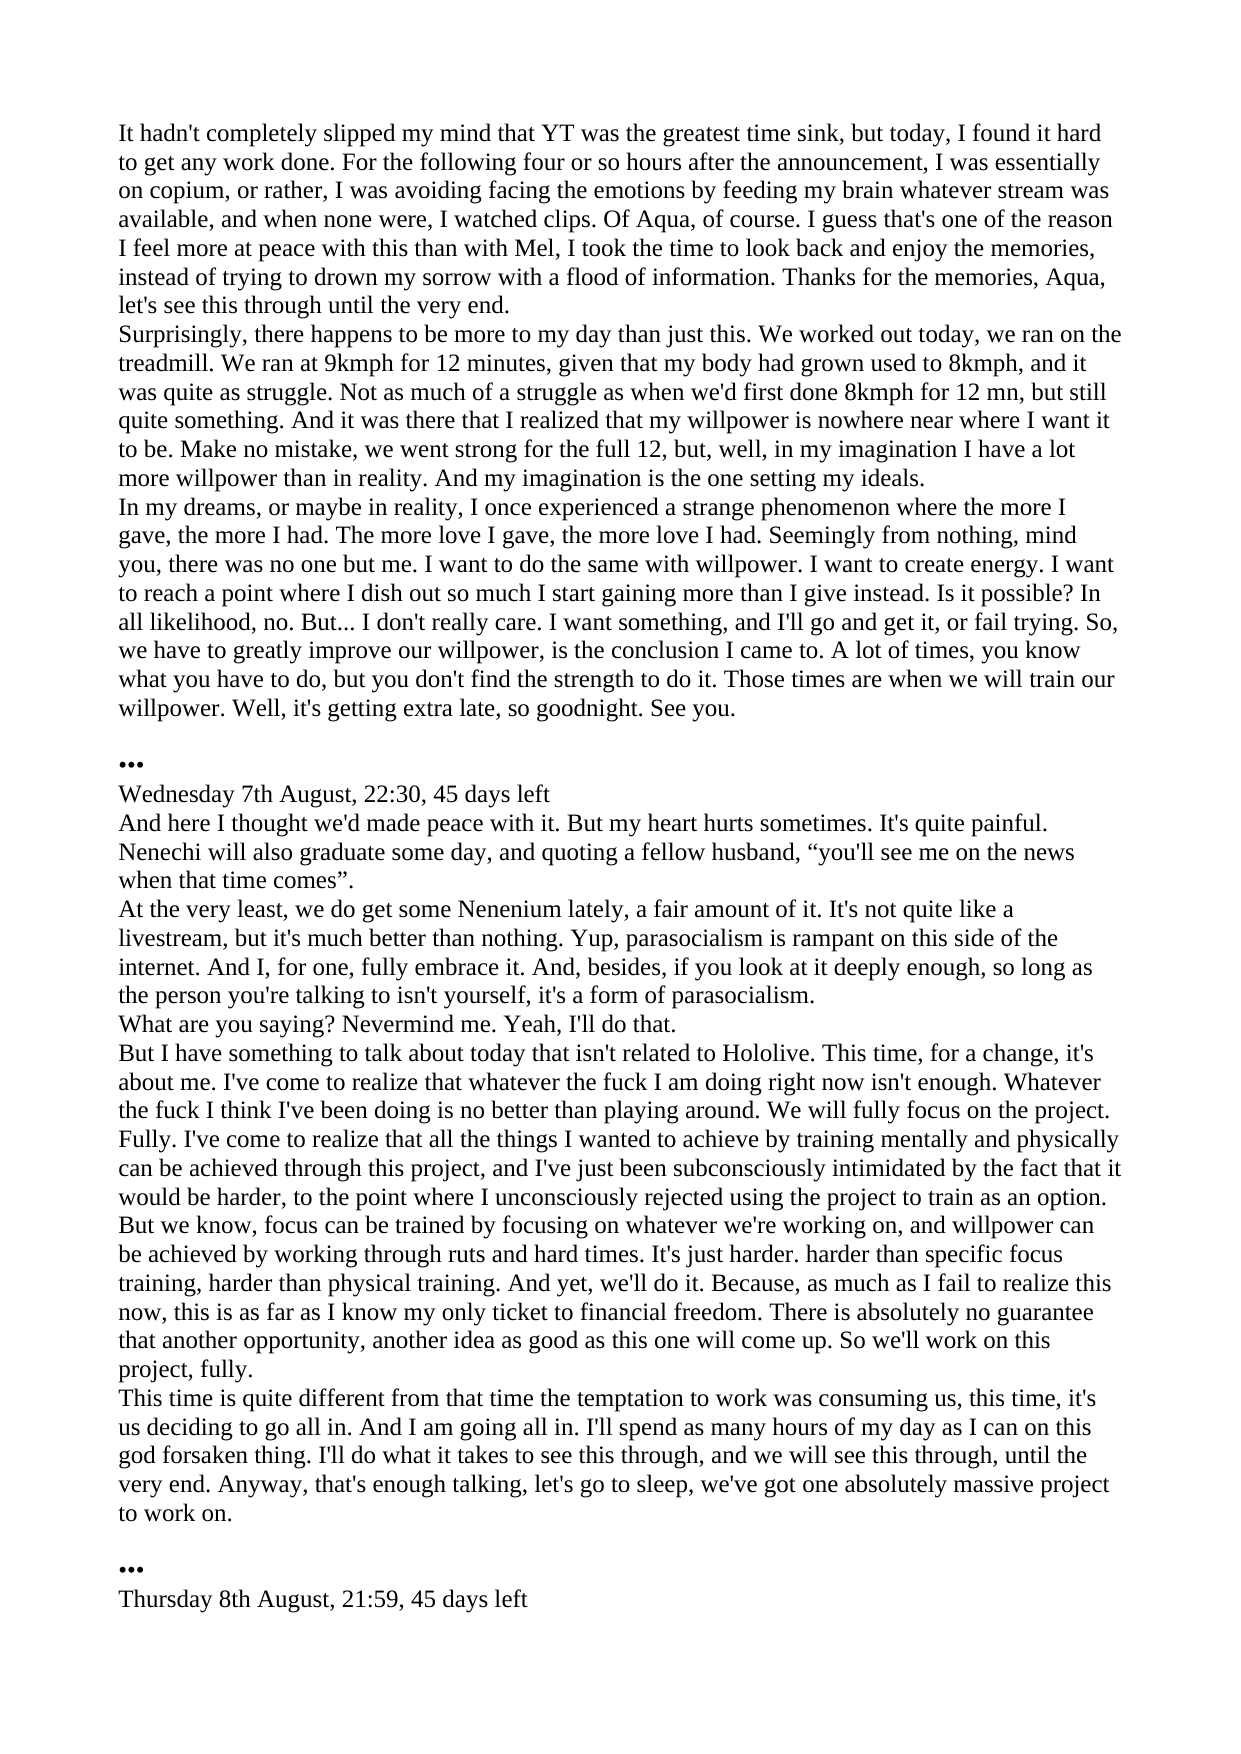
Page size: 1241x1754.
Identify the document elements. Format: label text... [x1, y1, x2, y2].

text ••• [118, 751, 1122, 779]
text Surprisingly, there happens to be more to my day than just this. We worked out today, we ran on the treadmill. We ran at 9kmph for 12 minutes, given that my body had grown used to 8kmph, and it was quite as struggle. Not as much of a struggle as when we'd first done 8kmph for 12 mn, but still quite something. And it was there that I realized that my willpower is nowhere near where I want it to be. Make no mistake, we went strong for the full 12, but, well, in my imagination I have a lot more willpower than in reality. And my imagination is the one setting my ideals. [118, 319, 1122, 492]
text At the very least, we do get some Nenenium lately, a fair amount of it. It's not quite like a livestream, but it's much better than nothing. Yup, parasocialism is rampant on this side of the internet. And I, for one, fully embrace it. And, besides, if you look at it deeply enough, so long as the person you're talking to isn't yourself, it's a form of parasocialism. [118, 894, 1122, 1009]
text It hadn't completely slipped my mind that YT was the greatest time sink, but today, I found it hard to get any work done. For the following four or so hours after the announcement, I was essentially on copium, or rather, I was avoiding facing the emotions by feeding my brain whatever stream was available, and when none were, I watched clips. Of Aqua, of course. I guess that's one of the reason I feel more at peace with this than with Mel, I took the time to look back and enjoy the memories, instead of trying to drown my sorrow with a flood of information. Thanks for the memories, Aqua, let's see this through until the very end. [118, 118, 1122, 319]
text This time is quite different from that time the temptation to work was consuming us, this time, it's us deciding to go all in. And I am going all in. I'll spend as many hours of my day as I can on this god forsaken thing. I'll do what it takes to see this through, and we will see this through, until the very end. Anyway, that's enough talking, let's go to sleep, we've got one absolutely massive project to work on. [118, 1383, 1122, 1527]
text ••• [118, 1556, 1122, 1584]
text But we know, focus can be trained by focusing on whatever we're working on, and willpower can be achieved by working through ruts and hard times. It's just harder. harder than specific focus training, harder than physical training. And yet, we'll do it. Because, as much as I fail to realize this now, this is as far as I know my only ticket to financial freedom. There is absolutely no guarantee that another opportunity, another idea as good as this one will come up. So we'll work on this project, fully. [118, 1211, 1122, 1383]
text What are you saying? Nevermind me. Yeah, I'll do that. [118, 1009, 1122, 1038]
text Thursday 8th August, 21:59, 45 days left [118, 1584, 1122, 1613]
text In my dreams, or maybe in reality, I once experienced a strange phenomenon where the more I gave, the more I had. The more love I gave, the more love I had. Seemingly from nothing, mind you, there was no one but me. I want to do the same with willpower. I want to create energy. I want to reach a point where I dish out so much I start gaining more than I give instead. Is it possible? In all likelihood, no. But... I don't really care. I want something, and I'll go and get it, or fail trying. So, we have to greatly improve our willpower, is the conclusion I came to. A lot of times, you know what you have to do, but you don't find the strength to do it. Those times are when we will train our willpower. Well, it's getting extra late, so goodnight. See you. [118, 492, 1122, 722]
text But I have something to talk about today that isn't related to Hololive. This time, for a change, it's about me. I've come to realize that whatever the fuck I am doing right now isn't enough. Whatever the fuck I think I've been doing is no better than playing around. We will fully focus on the project. Fully. I've come to realize that all the things I wanted to achieve by training mentally and physically can be achieved through this project, and I've just been subconsciously intimidated by the fact that it would be harder, to the point where I unconsciously rejected using the project to train as an option. [118, 1038, 1122, 1211]
text Wednesday 7th August, 22:30, 45 days left [118, 779, 1122, 808]
text And here I thought we'd made peace with it. But my heart hurts sometimes. It's quite painful. Nenechi will also graduate some day, and quoting a fellow husband, “you'll see me on the news when that time comes”. [118, 808, 1122, 894]
